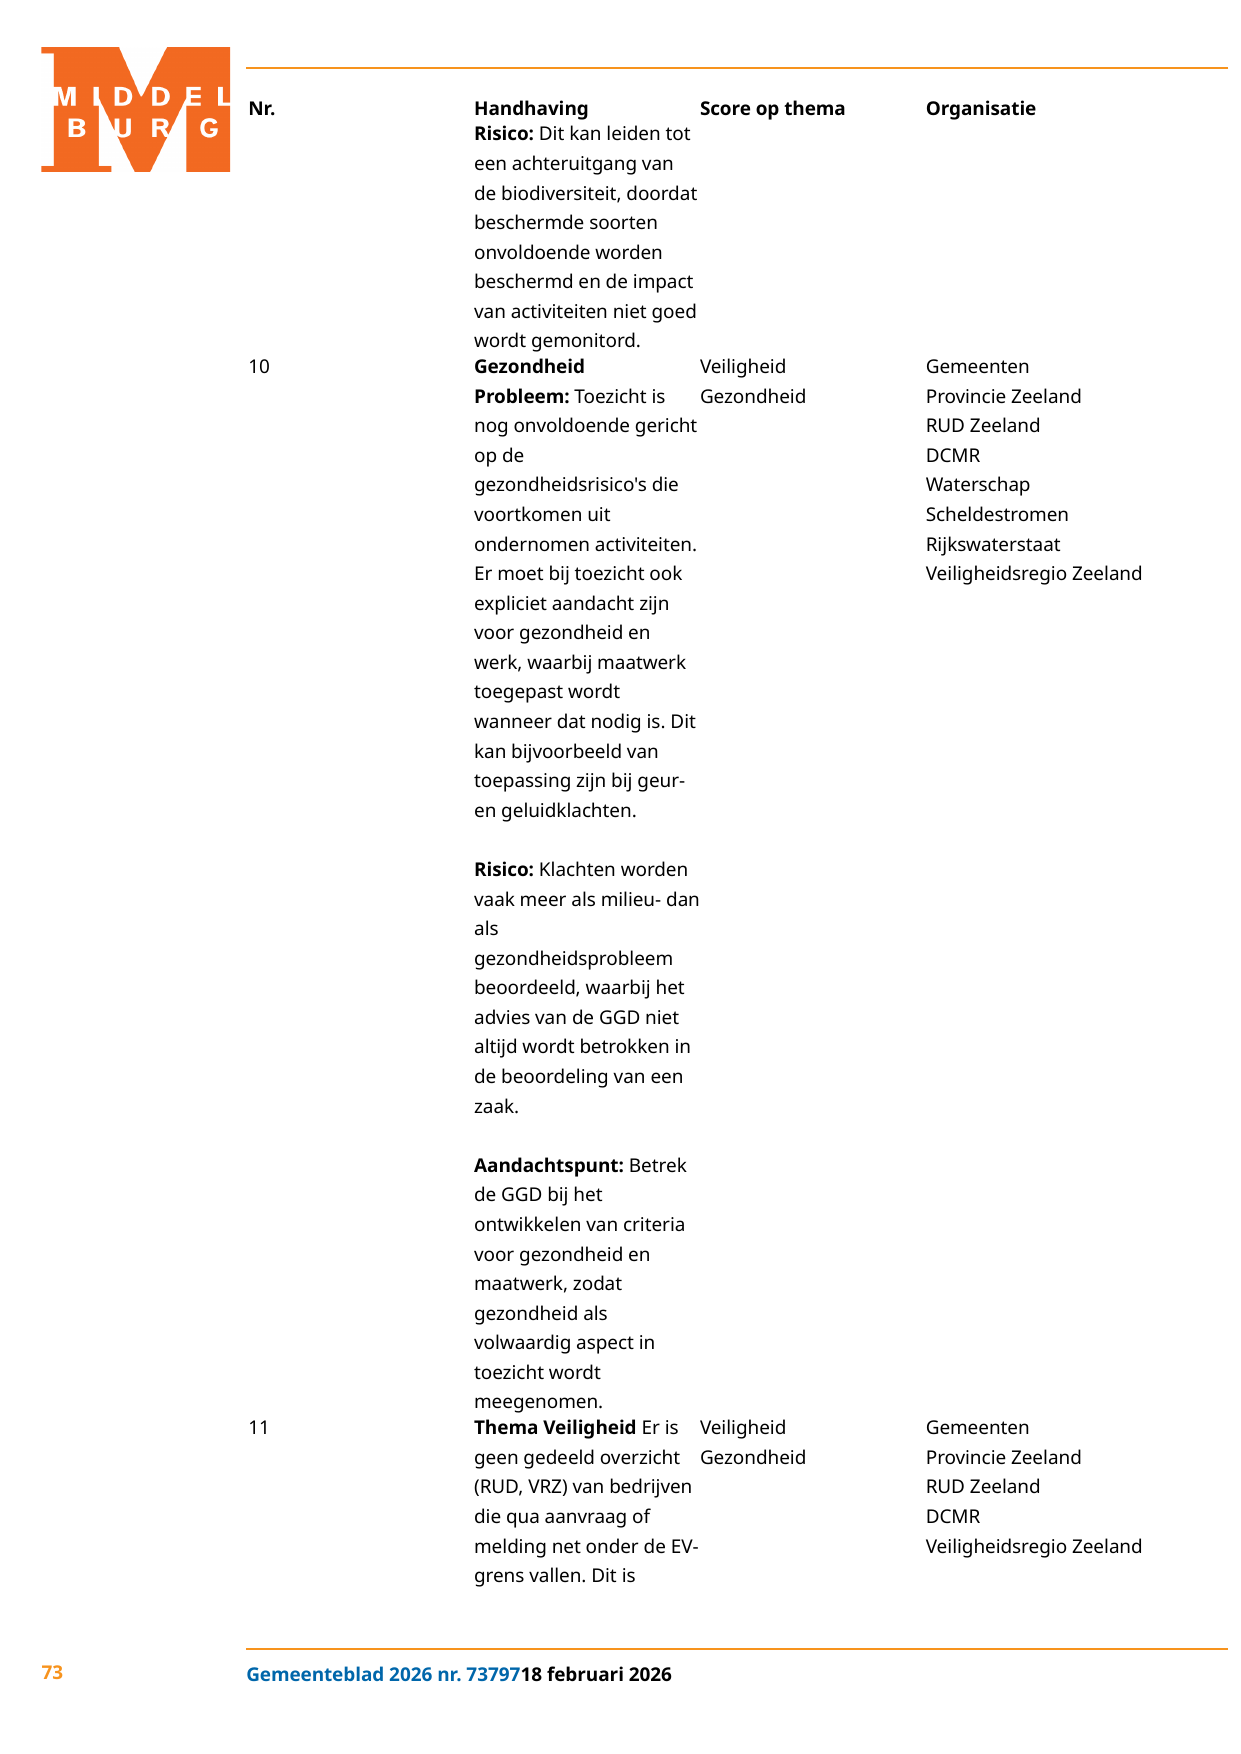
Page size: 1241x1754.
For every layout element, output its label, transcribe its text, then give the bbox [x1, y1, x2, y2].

table_cell [248, 121, 474, 353]
table_cell Veiligheid Gezondheid [700, 353, 926, 1414]
table_header Nr. [248, 95, 474, 121]
table_cell [926, 121, 1152, 353]
table_header Score op thema [700, 95, 926, 121]
table_header Handhaving [474, 95, 700, 121]
table_cell Gemeenten Provincie Zeeland RUD Zeeland DCMR Waterschap Scheldestromen Rijkswaterstaat Veiligheidsregio Zeeland [926, 353, 1152, 1414]
table_cell Veiligheid Gezondheid [700, 1415, 926, 1588]
table_cell 10 [248, 353, 474, 1414]
table_cell 11 [248, 1415, 474, 1588]
table_cell Thema Veiligheid Er is geen gedeeld overzicht (RUD, VRZ) van bedrijven die qua aanvraag of melding net onder de EV-grens vallen. Dit is [474, 1415, 700, 1588]
picture [41, 47, 231, 172]
table_cell [700, 121, 926, 353]
table_header Organisatie [926, 95, 1152, 121]
table_cell Gezondheid Probleem: Toezicht is nog onvoldoende gericht op de gezondheidsrisico's die voortkomen uit ondernomen activiteiten. Er moet bij toezicht ook expliciet aandacht zijn voor gezondheid en werk, waarbij maatwerk toegepast wordt wanneer dat nodig is. Dit kan bijvoorbeeld van toepassing zijn bij geur- en geluidklachten. Risico: Klachten worden vaak meer als milieu- dan als gezondheidsprobleem beoordeeld, waarbij het advies van de GGD niet altijd wordt betrokken in de beoordeling van een zaak. Aandachtspunt: Betrek de GGD bij het ontwikkelen van criteria voor gezondheid en maatwerk, zodat gezondheid als volwaardig aspect in toezicht wordt meegenomen. [474, 353, 700, 1414]
table_cell Risico: Dit kan leiden tot een achteruitgang van de biodiversiteit, doordat beschermde soorten onvoldoende worden beschermd en de impact van activiteiten niet goed wordt gemonitord. [474, 121, 700, 353]
table_cell Gemeenten Provincie Zeeland RUD Zeeland DCMR Veiligheidsregio Zeeland [926, 1415, 1152, 1588]
